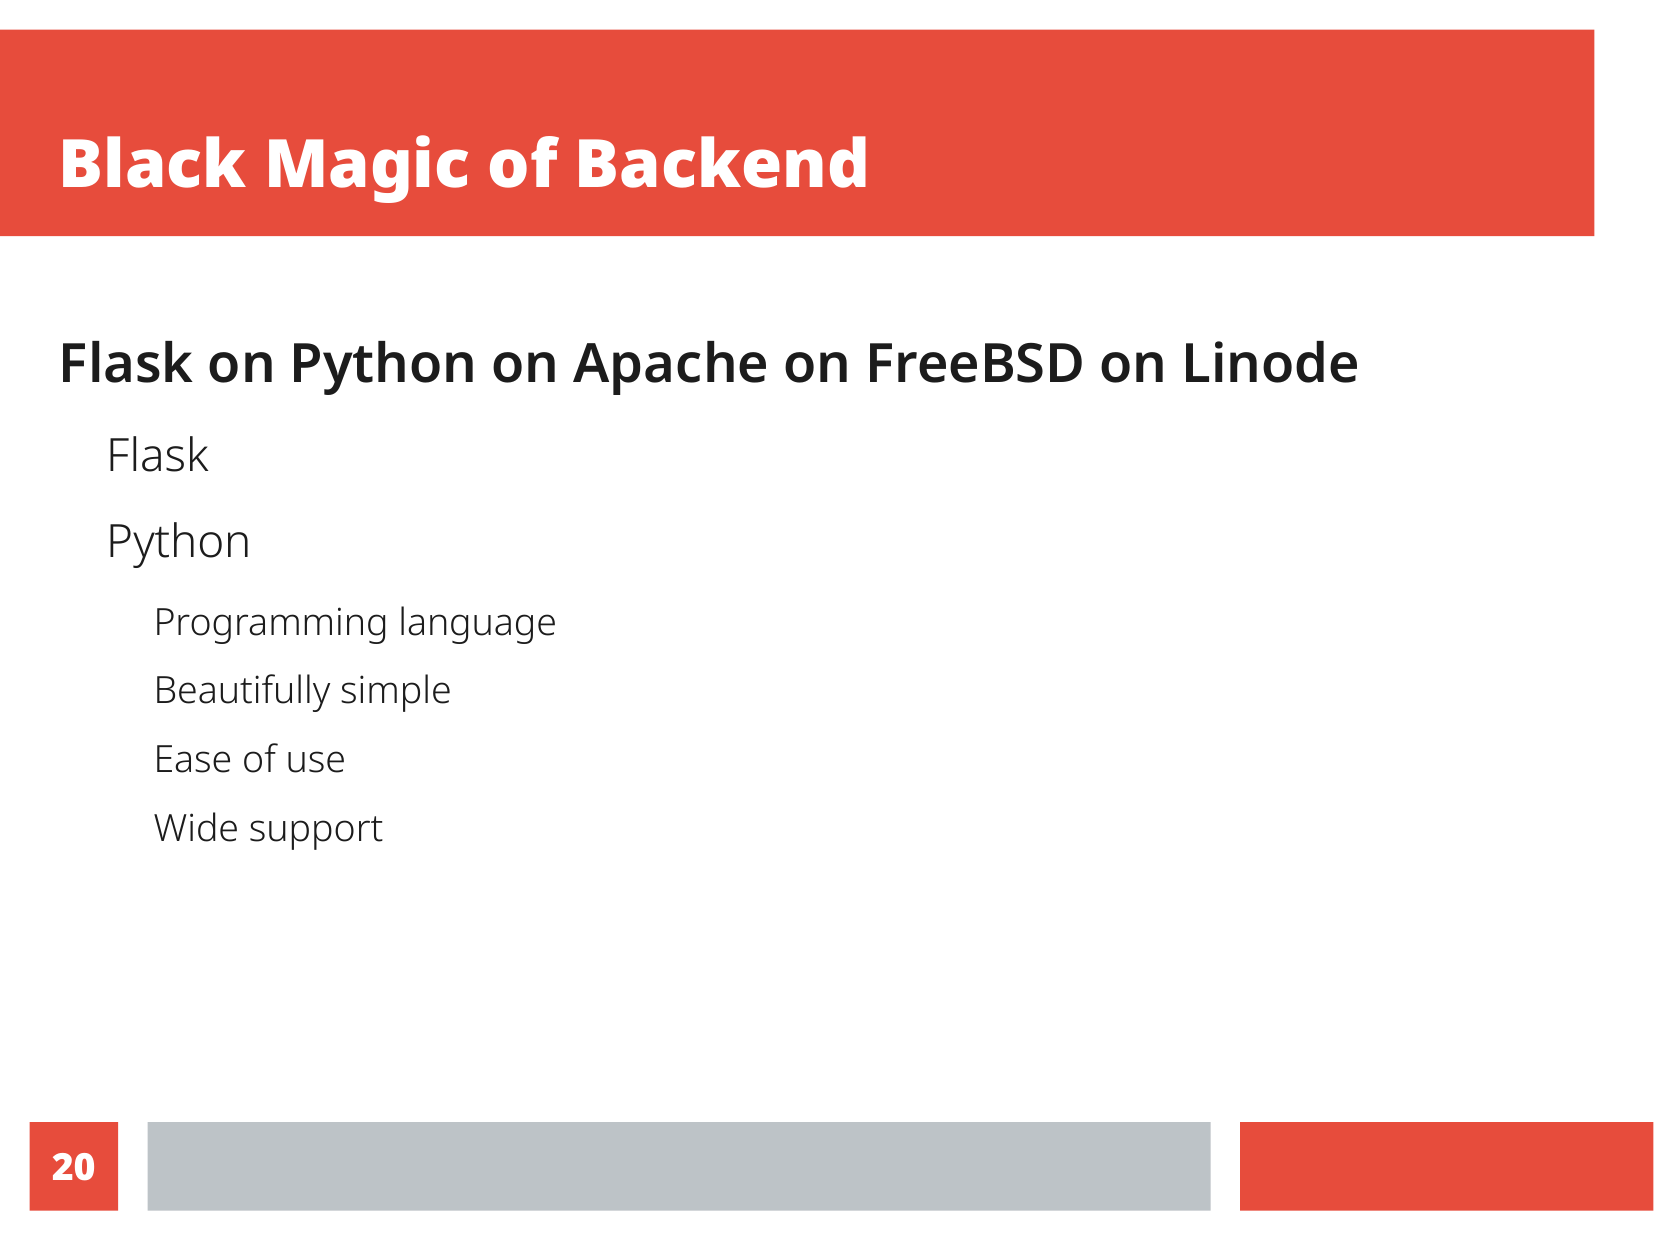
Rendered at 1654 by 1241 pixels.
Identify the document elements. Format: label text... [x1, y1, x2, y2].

list Flask on Python on Apache on FreeBSD on Linode Flask Python Programming language Beautifully simple Ease of use Wide support [59, 324, 1565, 1093]
title Black Magic of Backend [59, 59, 1595, 207]
